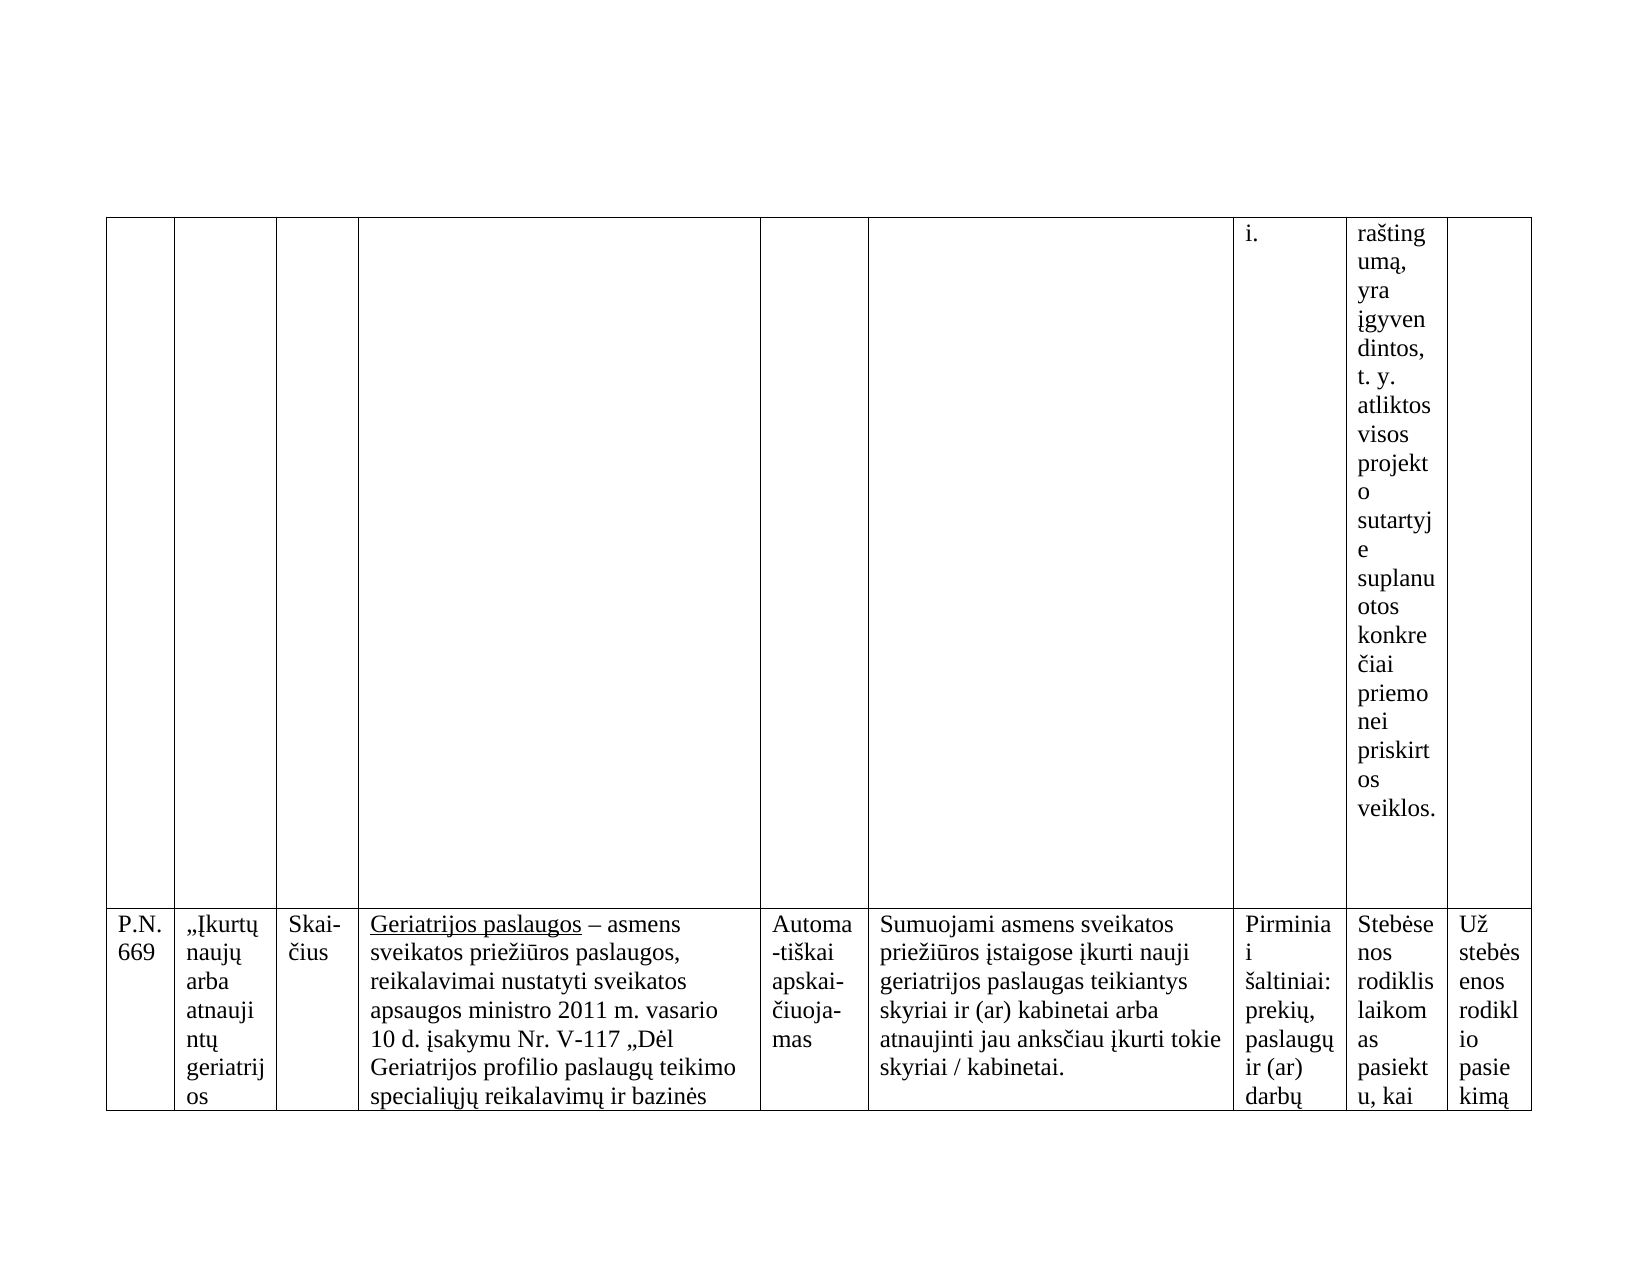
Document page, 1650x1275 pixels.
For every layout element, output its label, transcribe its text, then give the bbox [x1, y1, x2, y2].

table_cell Stebėsenos rodiklis laikomas pasiektu, kai [1347, 909, 1447, 1110]
table_cell P.N.669 [107, 909, 174, 1110]
table_cell raštingumą, yra įgyvendintos, t. y. atliktos visos projekto sutartyje suplanuotos konkrečiai priemonei priskirtos veiklos. [1347, 218, 1447, 908]
table_cell [277, 218, 358, 908]
table_cell Už stebėsenos rodiklio pasiekimą [1448, 909, 1531, 1110]
table_cell [1448, 218, 1531, 908]
table_cell Sumuojami asmens sveikatos priežiūros įstaigose įkurti nauji geriatrijos paslaugas teikiantys skyriai ir (ar) kabinetai arba atnaujinti jau anksčiau įkurti tokie skyriai / kabinetai. [869, 909, 1233, 1110]
table_cell [359, 218, 760, 908]
table_cell „Įkurtų naujų arba atnaujintų geriatrijos [175, 909, 276, 1110]
table_cell Skai-čius [277, 909, 358, 1110]
table_cell [869, 218, 1233, 908]
table_cell i. [1234, 218, 1346, 908]
table_cell Pirminiai šaltiniai: prekių, paslaugų ir (ar) darbų [1234, 909, 1346, 1110]
table_cell [107, 218, 174, 908]
table_cell Geriatrijos paslaugos – asmens sveikatos priežiūros paslaugos, reikalavimai nustatyti sveikatos apsaugos ministro 2011 m. vasario 10 d. įsakymu Nr. V-117 „Dėl Geriatrijos profilio paslaugų teikimo specialiųjų reikalavimų ir bazinės [359, 909, 760, 1110]
table_cell [761, 218, 868, 908]
table_cell [175, 218, 276, 908]
table_cell Automa-tiškai apskai-čiuoja-mas [761, 909, 868, 1110]
